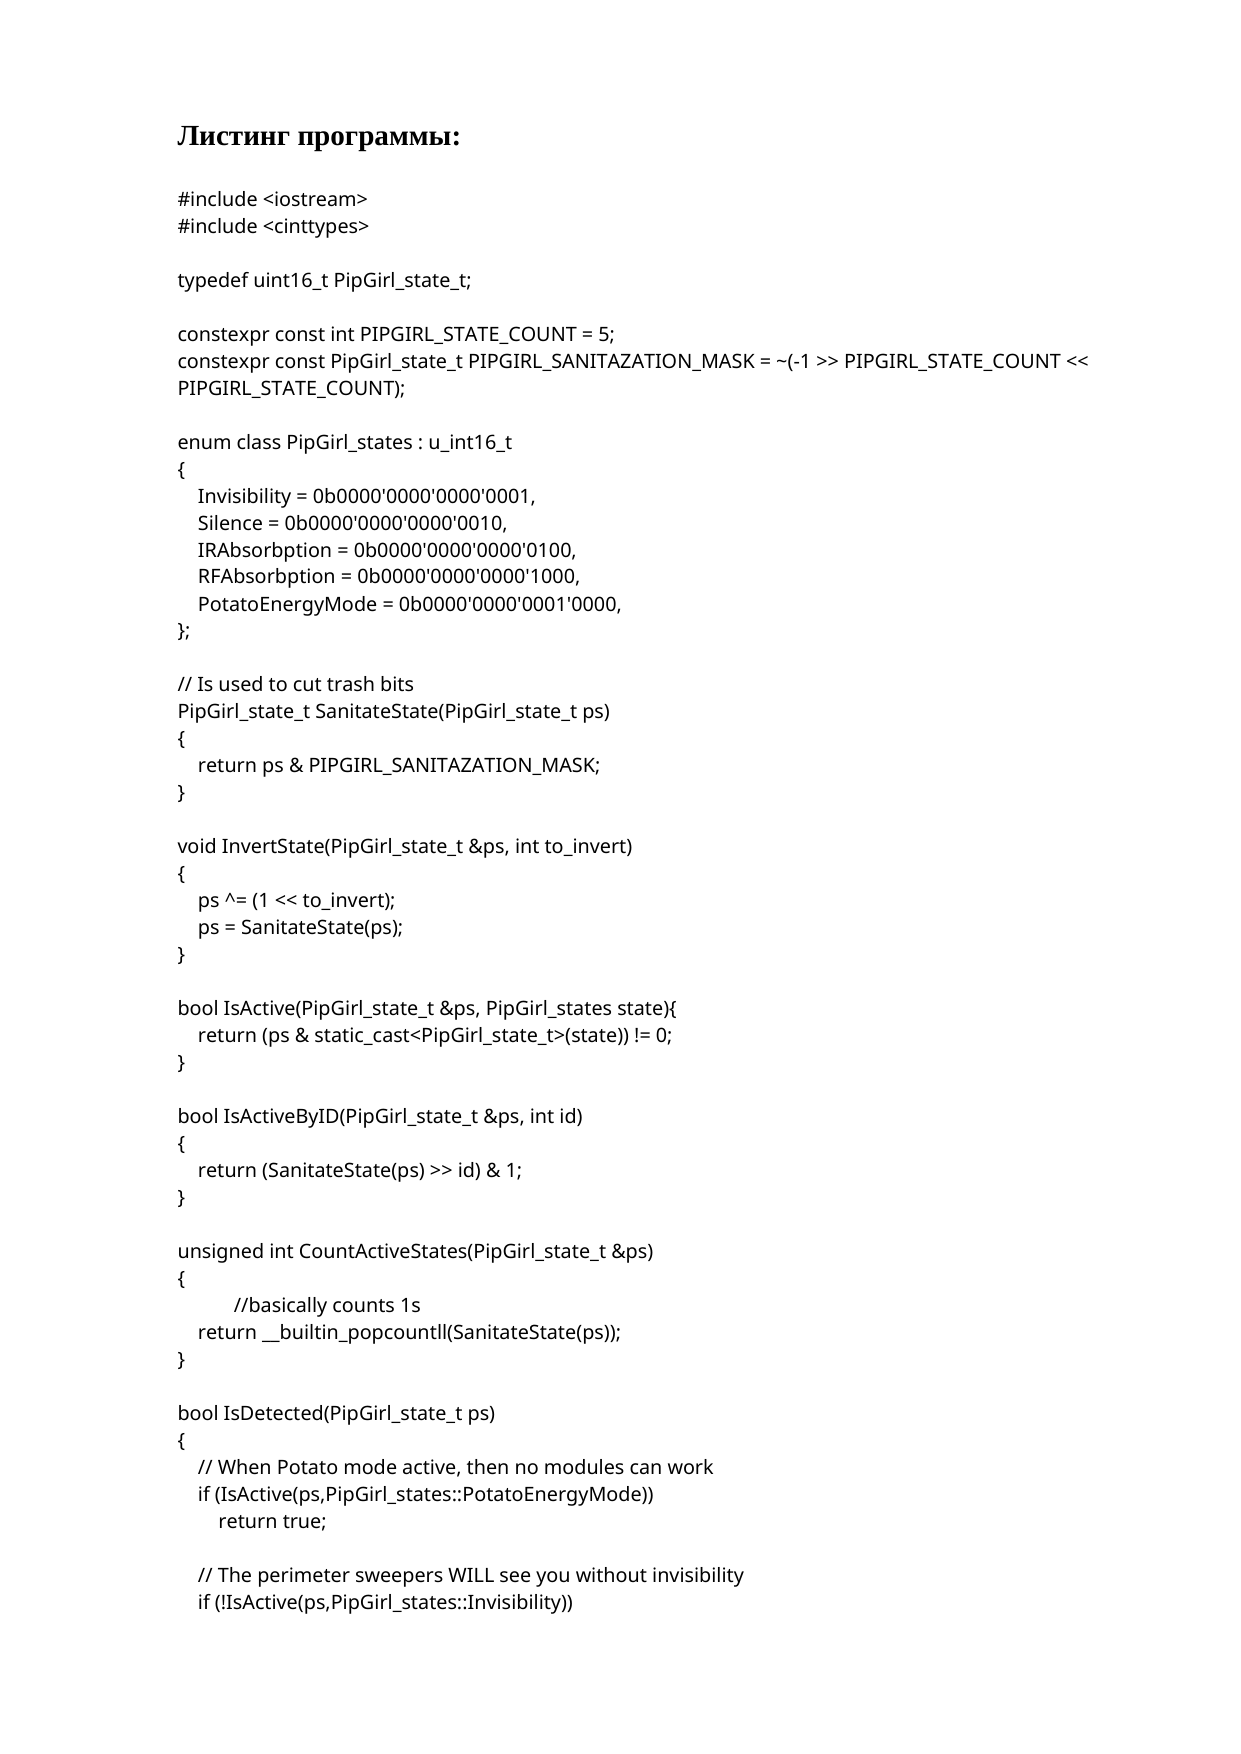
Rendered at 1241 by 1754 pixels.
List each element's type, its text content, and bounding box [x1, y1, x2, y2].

text ps = SanitateState(ps); [177, 913, 1152, 941]
text constexpr const PipGirl_state_t PIPGIRL_SANITAZATION_MASK = ~(-1 >> PIPGIRL_STATE_COUNT << PIPGIRL_STATE_COUNT); [177, 347, 1152, 401]
text // When Potato mode active, then no modules can work [177, 1453, 1152, 1480]
text //basically counts 1s [177, 1291, 1152, 1318]
text { [177, 859, 1152, 887]
text typedef uint16_t PipGirl_state_t; [177, 266, 1152, 293]
text Silence = 0b0000'0000'0000'0010, [177, 509, 1152, 536]
text }; [177, 617, 1152, 644]
text // The perimeter sweepers WILL see you without invisibility [177, 1561, 1152, 1588]
text // Is used to cut trash bits [177, 671, 1152, 698]
text } [177, 779, 1152, 806]
text RFAbsorbption = 0b0000'0000'0000'1000, [177, 563, 1152, 590]
text IRAbsorbption = 0b0000'0000'0000'0100, [177, 536, 1152, 563]
text } [177, 1048, 1152, 1075]
text unsigned int CountActiveStates(PipGirl_state_t &ps) [177, 1237, 1152, 1264]
text PipGirl_state_t SanitateState(PipGirl_state_t ps) [177, 698, 1152, 725]
text bool IsActiveByID(PipGirl_state_t &ps, int id) [177, 1102, 1152, 1129]
text Invisibility = 0b0000'0000'0000'0001, [177, 482, 1152, 509]
text Листинг программы: [177, 118, 1152, 152]
text { [177, 1426, 1152, 1453]
text constexpr const int PIPGIRL_STATE_COUNT = 5; [177, 320, 1152, 347]
text PotatoEnergyMode = 0b0000'0000'0001'0000, [177, 590, 1152, 617]
text enum class PipGirl_states : u_int16_t [177, 428, 1152, 455]
text { [177, 725, 1152, 752]
text #include <iostream> [177, 185, 1152, 212]
text } [177, 1345, 1152, 1372]
text return (ps & static_cast<PipGirl_state_t>(state)) != 0; [177, 1021, 1152, 1048]
text } [177, 1183, 1152, 1210]
text bool IsActive(PipGirl_state_t &ps, PipGirl_states state){ [177, 994, 1152, 1021]
text { [177, 1129, 1152, 1156]
text if (!IsActive(ps,PipGirl_states::Invisibility)) [177, 1588, 1152, 1615]
text return true; [177, 1507, 1152, 1534]
text } [177, 941, 1152, 967]
text return ps & PIPGIRL_SANITAZATION_MASK; [177, 752, 1152, 779]
text bool IsDetected(PipGirl_state_t ps) [177, 1399, 1152, 1426]
text return (SanitateState(ps) >> id) & 1; [177, 1156, 1152, 1183]
text void InvertState(PipGirl_state_t &ps, int to_invert) [177, 833, 1152, 859]
text if (IsActive(ps,PipGirl_states::PotatoEnergyMode)) [177, 1480, 1152, 1507]
text return __builtin_popcountll(SanitateState(ps)); [177, 1318, 1152, 1345]
text { [177, 1264, 1152, 1291]
text ps ^= (1 << to_invert); [177, 887, 1152, 913]
text { [177, 455, 1152, 482]
text #include <cinttypes> [177, 212, 1152, 239]
